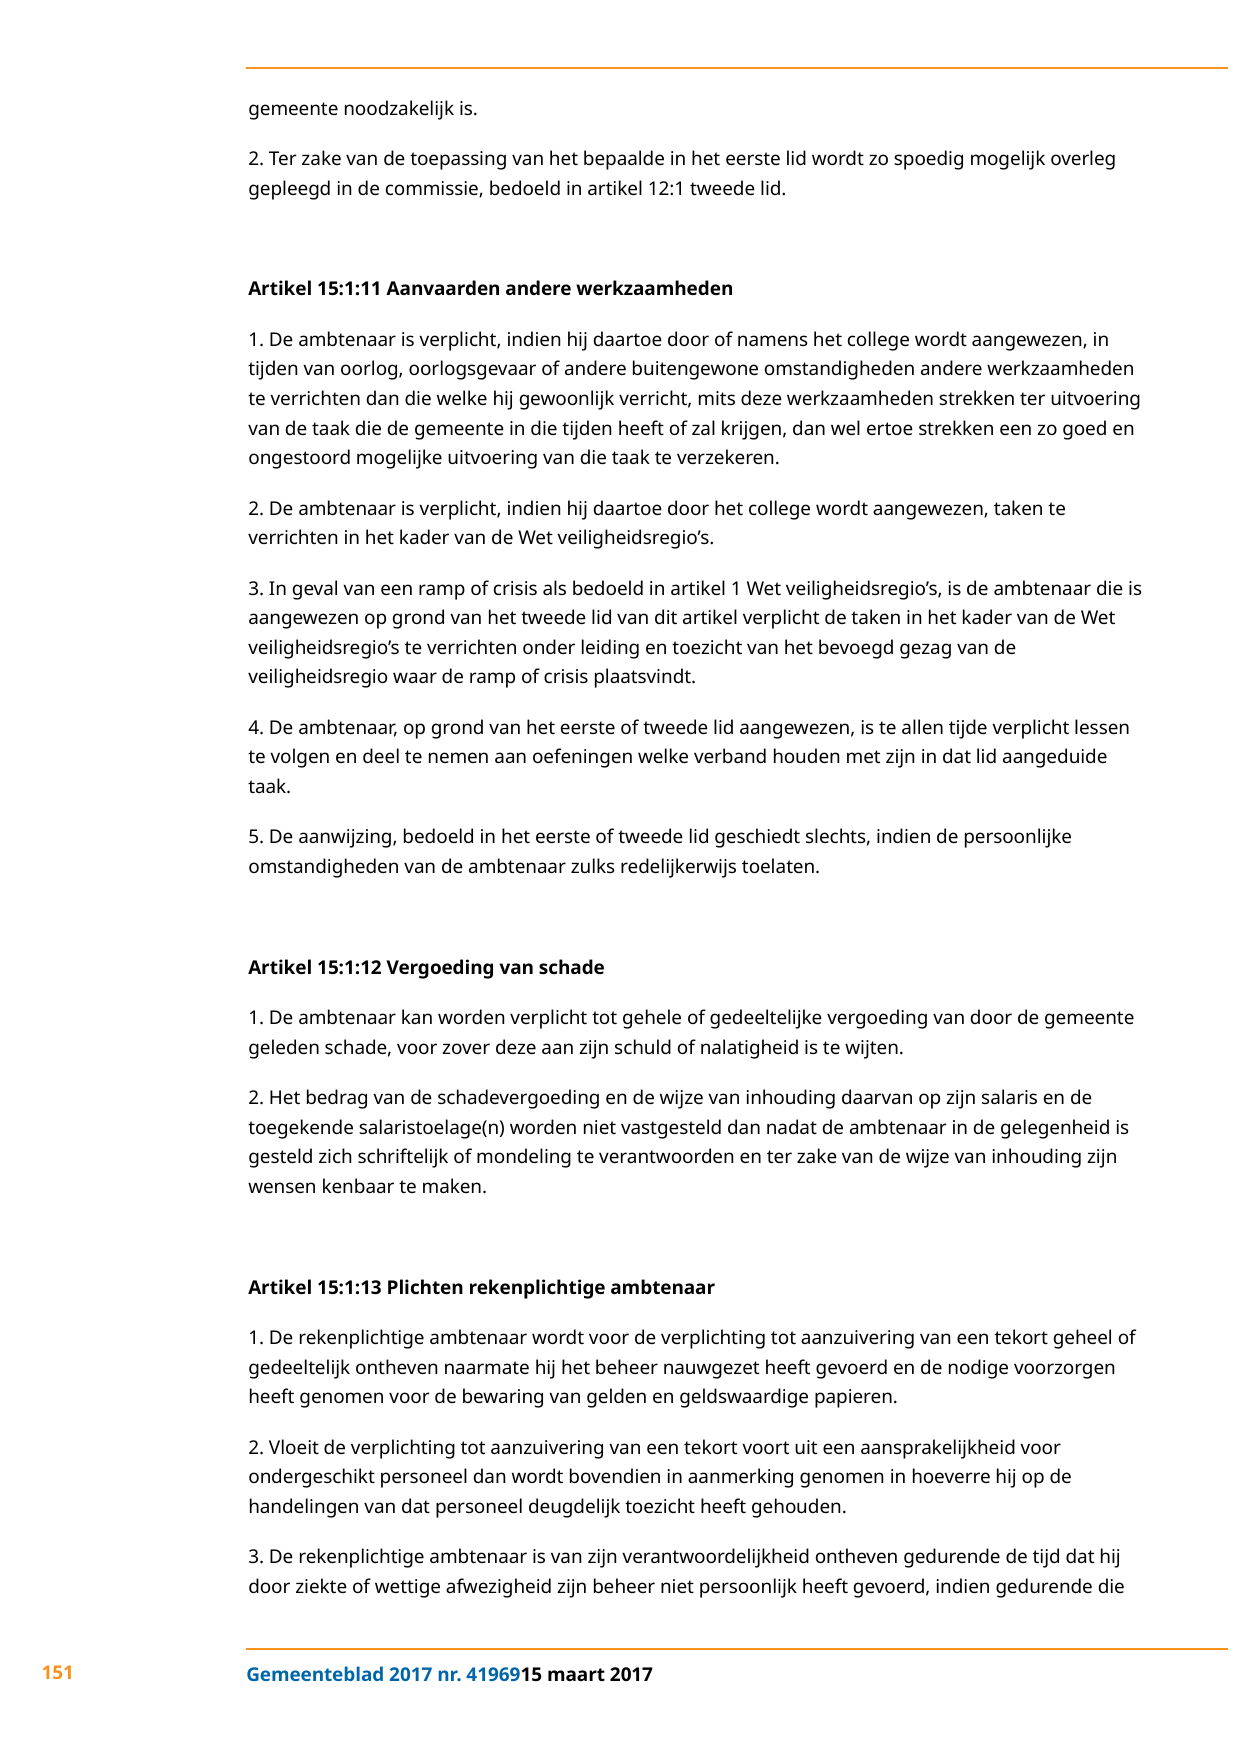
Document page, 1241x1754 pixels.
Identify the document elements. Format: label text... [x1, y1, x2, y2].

text 2. Het bedrag van de schadevergoeding en de wijze van inhouding daarvan op zijn salaris en de toegekende salaristoelage(n) worden niet vastgesteld dan nadat de ambtenaar in de gelegenheid is gesteld zich schriftelijk of mondeling te verantwoorden en ter zake van de wijze van inhouding zijn wensen kenbaar te maken. [248, 1084, 1152, 1199]
text 1. De ambtenaar is verplicht, indien hij daartoe door of namens het college wordt aangewezen, in tijden van oorlog, oorlogsgevaar of andere buitengewone omstandigheden andere werkzaamheden te verrichten dan die welke hij gewoonlijk verricht, mits deze werkzaamheden strekken ter uitvoering van de taak die de gemeente in die tijden heeft of zal krijgen, dan wel ertoe strekken een zo goed en ongestoord mogelijke uitvoering van die taak te verzekeren. [248, 326, 1152, 470]
text Artikel 15:1:12 Vergoeding van schade [248, 954, 1152, 980]
text 3. In geval van een ramp of crisis als bedoeld in artikel 1 Wet veiligheidsregio’s, is de ambtenaar die is aangewezen op grond van het tweede lid van dit artikel verplicht de taken in het kader van de Wet veiligheidsregio’s te verrichten onder leiding en toezicht van het bevoegd gezag van de veiligheidsregio waar de ramp of crisis plaatsvindt. [248, 575, 1152, 689]
text 5. De aanwijzing, bedoeld in het eerste of tweede lid geschiedt slechts, indien de persoonlijke omstandigheden van de ambtenaar zulks redelijkerwijs toelaten. [248, 823, 1152, 879]
text 2. Vloeit de verplichting tot aanzuivering van een tekort voort uit een aansprakelijkheid voor ondergeschikt personeel dan wordt bovendien in aanmerking genomen in hoeverre hij op de handelingen van dat personeel deugdelijk toezicht heeft gehouden. [248, 1434, 1152, 1519]
text Artikel 15:1:11 Aanvaarden andere werkzaamheden [248, 276, 1152, 301]
picture [41, 47, 231, 172]
text 2. Ter zake van de toepassing van het bepaalde in het eerste lid wordt zo spoedig mogelijk overleg gepleegd in de commissie, bedoeld in artikel 12:1 tweede lid. [248, 145, 1152, 201]
text gemeente noodzakelijk is. [248, 95, 1152, 121]
text 4. De ambtenaar, op grond van het eerste of tweede lid aangewezen, is te allen tijde verplicht lessen te volgen en deel te nemen aan oefeningen welke verband houden met zijn in dat lid aangeduide taak. [248, 714, 1152, 799]
text 1. De ambtenaar kan worden verplicht tot gehele of gedeeltelijke vergoeding van door de gemeente geleden schade, voor zover deze aan zijn schuld of nalatigheid is te wijten. [248, 1004, 1152, 1060]
text Artikel 15:1:13 Plichten rekenplichtige ambtenaar [248, 1274, 1152, 1300]
text 2. De ambtenaar is verplicht, indien hij daartoe door het college wordt aangewezen, taken te verrichten in het kader van de Wet veiligheidsregio’s. [248, 495, 1152, 550]
text 3. De rekenplichtige ambtenaar is van zijn verantwoordelijkheid ontheven gedurende de tijd dat hij door ziekte of wettige afwezigheid zijn beheer niet persoonlijk heeft gevoerd, indien gedurende die [248, 1543, 1152, 1599]
text 1. De rekenplichtige ambtenaar wordt voor de verplichting tot aanzuivering van een tekort geheel of gedeeltelijk ontheven naarmate hij het beheer nauwgezet heeft gevoerd en de nodige voorzorgen heeft genomen voor de bewaring van gelden en geldswaardige papieren. [248, 1324, 1152, 1409]
